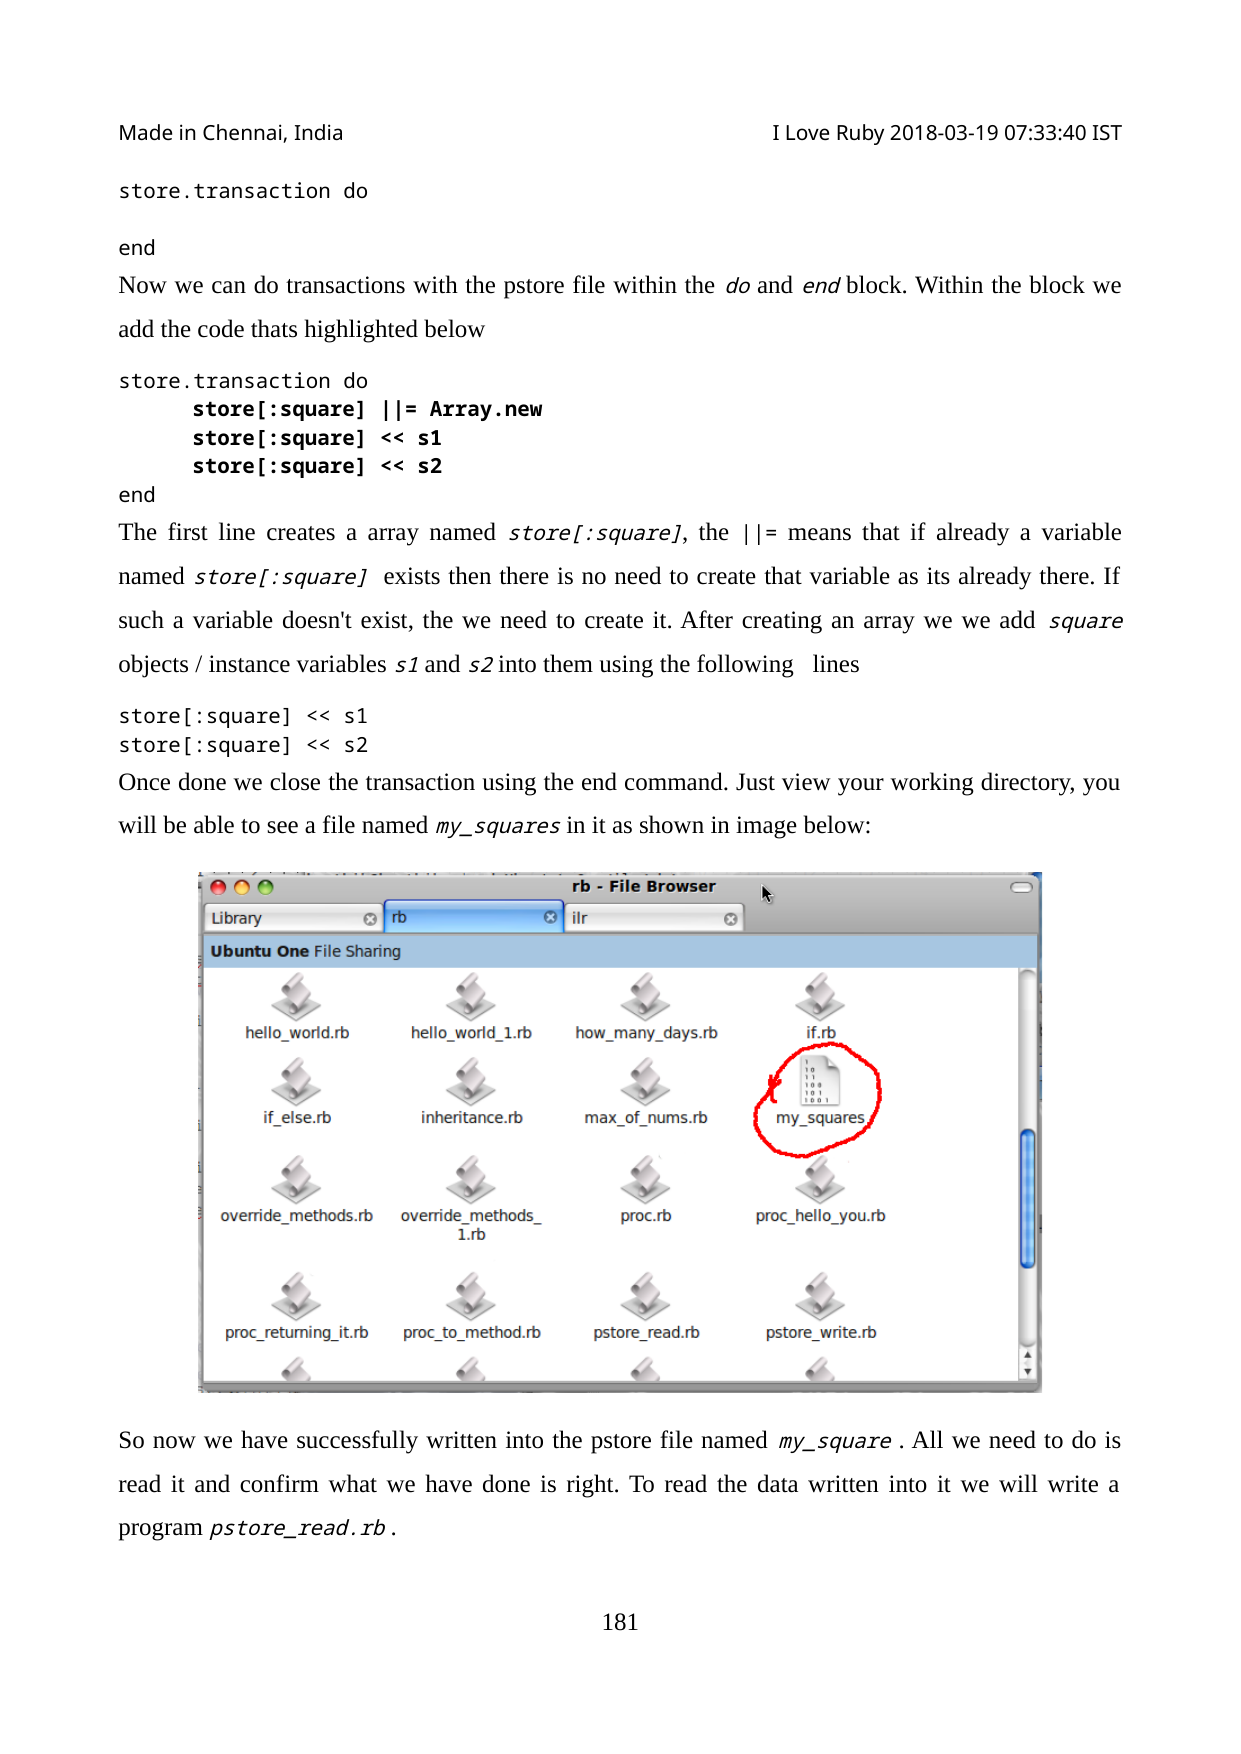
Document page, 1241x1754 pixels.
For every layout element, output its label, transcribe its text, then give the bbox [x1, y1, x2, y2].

text So now we have successfully written into the pstore file named my_square . All we need to do is read it and confirm what we have done is right. To read the data written into it we will write a program pstore_read.rb . [118, 1425, 1122, 1541]
text store[:square] << s2 [118, 451, 1122, 480]
picture [198, 872, 1043, 1393]
text store.transaction do [118, 176, 1122, 204]
text store.transaction do [118, 366, 1122, 394]
text end [118, 233, 1122, 261]
text store[:square] << s1 [118, 702, 1122, 730]
text Now we can do transactions with the pstore file within the do and end block. Within the block we add the code thats highlighted below [118, 270, 1122, 343]
text store[:square] << s1 [118, 423, 1122, 451]
text store[:square] ||= Array.new [118, 394, 1122, 423]
text Once done we close the transaction using the end command. Just view your working directory, you will be able to see a file named my_squares in it as shown in image below: [118, 767, 1122, 840]
text end [118, 480, 1122, 508]
text The first line creates a array named store[:square], the ||= means that if already a variable named store[:square] exists then there is no need to create that variable as its already there. If such a variable doesn't exist, the we need to create it. After creating an array we we add square objects / instance variables s1 and s2 into them using the following lines [118, 517, 1122, 678]
text store[:square] << s2 [118, 730, 1122, 758]
